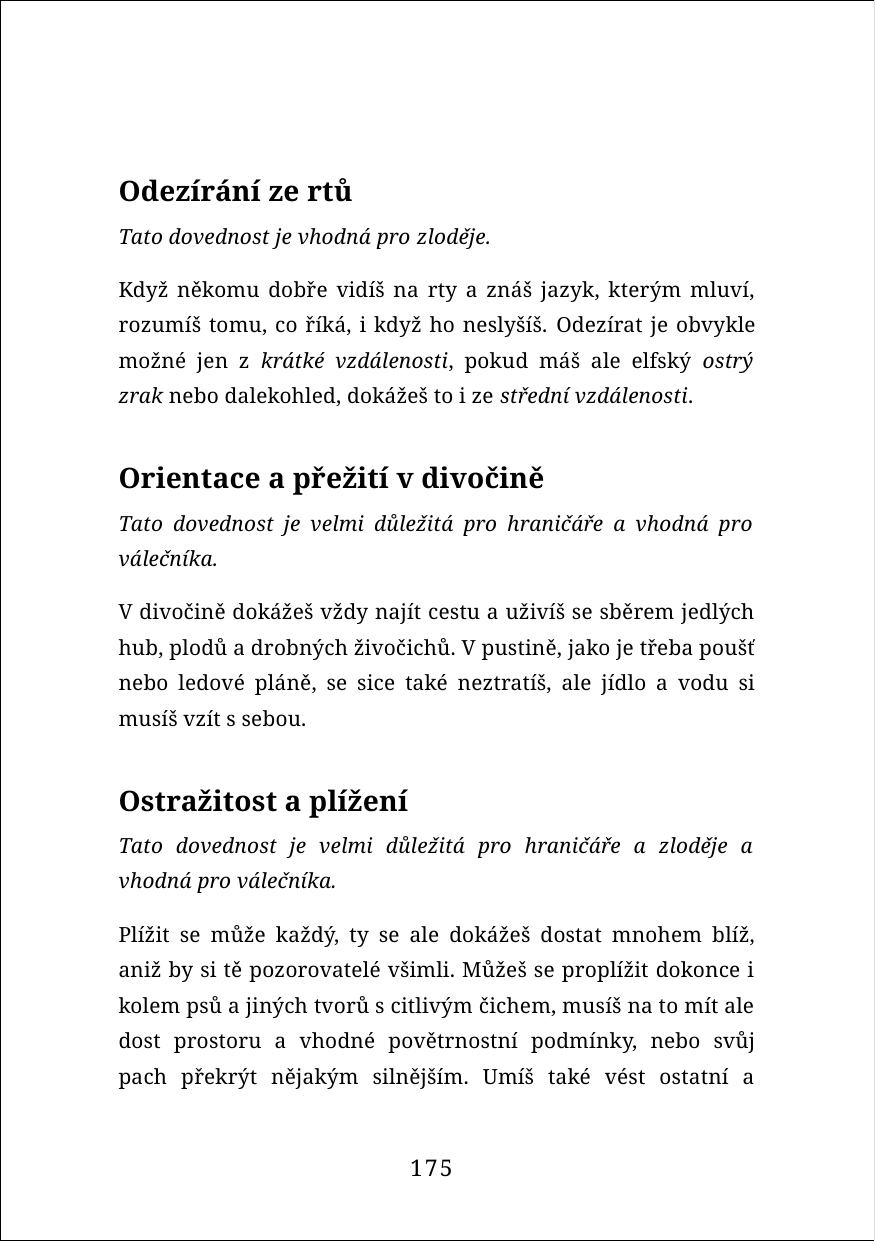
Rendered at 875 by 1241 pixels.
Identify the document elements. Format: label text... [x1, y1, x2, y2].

text Tato dovednost je velmi důležitá pro hraničáře a zloděje a vhodná pro válečníka. [118, 831, 756, 895]
subtitle Ostražitost a plížení [118, 781, 756, 819]
text Tato dovednost je velmi důležitá pro hraničáře a vhodná pro válečníka. [118, 509, 756, 573]
text Tato dovednost je vhodná pro zloděje. [118, 222, 756, 250]
subtitle Odezírání ze rtů [118, 172, 756, 210]
text V divočině dokážeš vždy najít cestu a uživíš se sběrem jedlých hub, plodů a drobných živočichů. V pustině, jako je třeba poušť nebo ledové pláně, se sice také neztratíš, ale jídlo a vodu si musíš vzít s sebou. [118, 597, 756, 732]
text Když někomu dobře vidíš na rty a znáš jazyk, kterým mluví, rozumíš tomu, co říká, i když ho neslyšíš. Odezírat je obvykle možné jen z krátké vzdálenosti, pokud máš ale elfský ostrý zrak nebo dalekohled, dokážeš to i ze střední vzdálenosti. [118, 275, 756, 410]
subtitle Orientace a přežití v divočině [118, 458, 756, 497]
text Plížit se může každý, ty se ale dokážeš dostat mnohem blíž, aniž by si tě pozorovatelé všimli. Můžeš se proplížit dokonce i kolem psů a jiných tvorů s citlivým čichem, musíš na to mít ale dost prostoru a vhodné povětrnostní podmínky, nebo svůj pach překrýt nějakým silnějším. Umíš také vést ostatní a [118, 920, 756, 1090]
